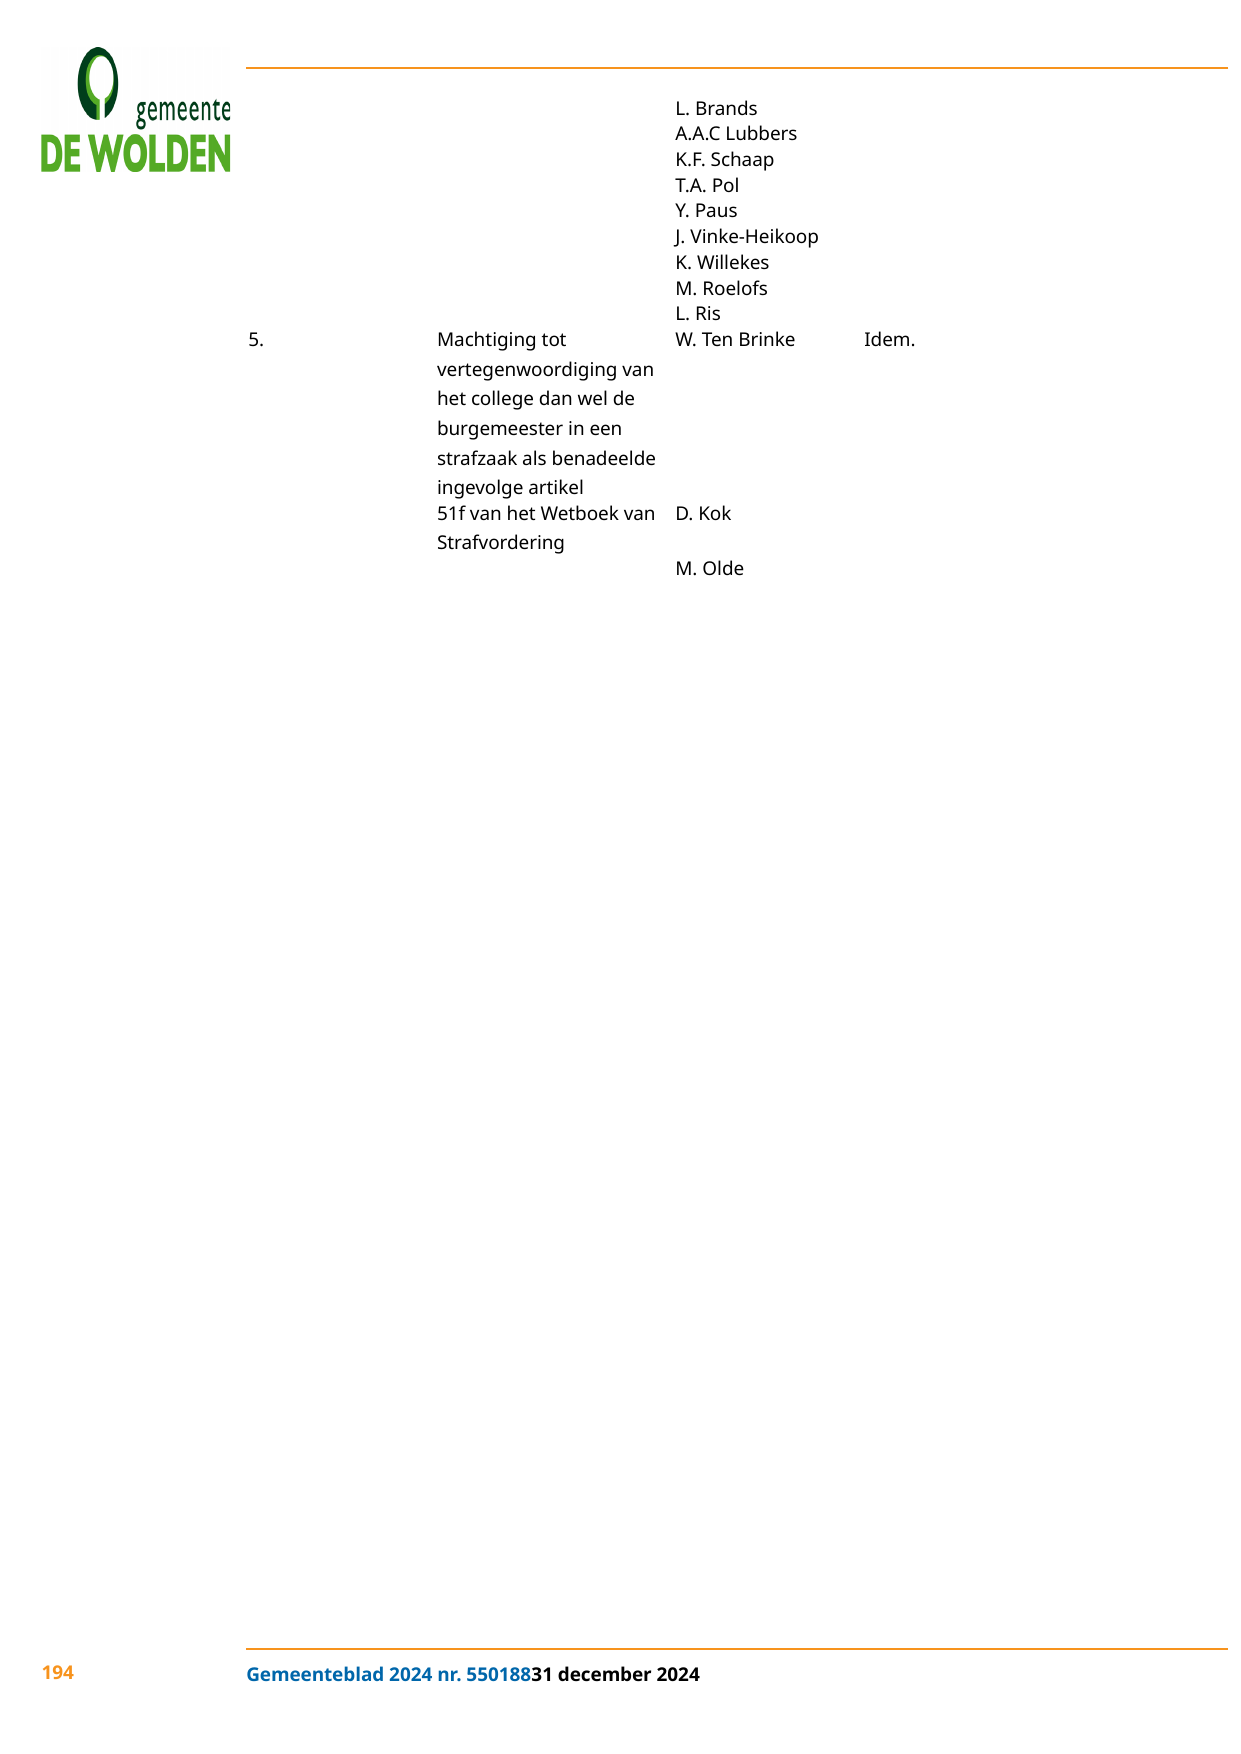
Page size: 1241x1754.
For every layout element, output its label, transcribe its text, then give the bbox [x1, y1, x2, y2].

table_cell [437, 224, 675, 249]
table_cell [437, 301, 675, 326]
table_cell [248, 95, 437, 121]
table_cell [864, 249, 1152, 275]
table_cell [248, 301, 437, 326]
table_cell [248, 500, 437, 555]
table_cell [437, 121, 675, 146]
table_cell [864, 146, 1152, 172]
table_cell [437, 249, 675, 275]
table_cell K.F. Schaap [675, 146, 864, 172]
table_cell [248, 224, 437, 249]
table_cell [248, 146, 437, 172]
table_cell M. Roelofs [675, 275, 864, 301]
table_cell [864, 224, 1152, 249]
table_cell [864, 172, 1152, 198]
table_cell W. Ten Brinke [675, 326, 864, 500]
table_cell 5. [248, 326, 437, 500]
table_cell D. Kok [675, 500, 864, 555]
table_cell Idem. [864, 326, 1152, 500]
table_cell [437, 555, 675, 581]
table_cell K. Willekes [675, 249, 864, 275]
table_cell [248, 275, 437, 301]
table_cell [864, 198, 1152, 223]
table_cell T.A. Pol [675, 172, 864, 198]
table_cell [248, 249, 437, 275]
table_cell [248, 172, 437, 198]
table_cell M. Olde [675, 555, 864, 581]
table_cell A.A.C Lubbers [675, 121, 864, 146]
table_cell [437, 172, 675, 198]
table_cell [864, 555, 1152, 581]
table_cell [864, 275, 1152, 301]
table_cell [864, 95, 1152, 121]
table_cell [248, 121, 437, 146]
table_cell [437, 95, 675, 121]
table_cell [864, 301, 1152, 326]
table_cell [864, 121, 1152, 146]
picture [41, 47, 231, 172]
table_cell [437, 275, 675, 301]
table_cell [437, 146, 675, 172]
table_cell Machtiging tot vertegenwoordiging van het college dan wel de burgemeester in een strafzaak als benadeelde ingevolge artikel [437, 326, 675, 500]
table_cell J. Vinke-Heikoop [675, 224, 864, 249]
table_cell [248, 198, 437, 223]
table_cell L. Ris [675, 301, 864, 326]
table_cell [864, 500, 1152, 555]
table_cell L. Brands [675, 95, 864, 121]
table_cell [437, 198, 675, 223]
table_cell [248, 555, 437, 581]
table_cell 51f van het Wetboek van Strafvordering [437, 500, 675, 555]
table_cell Y. Paus [675, 198, 864, 223]
